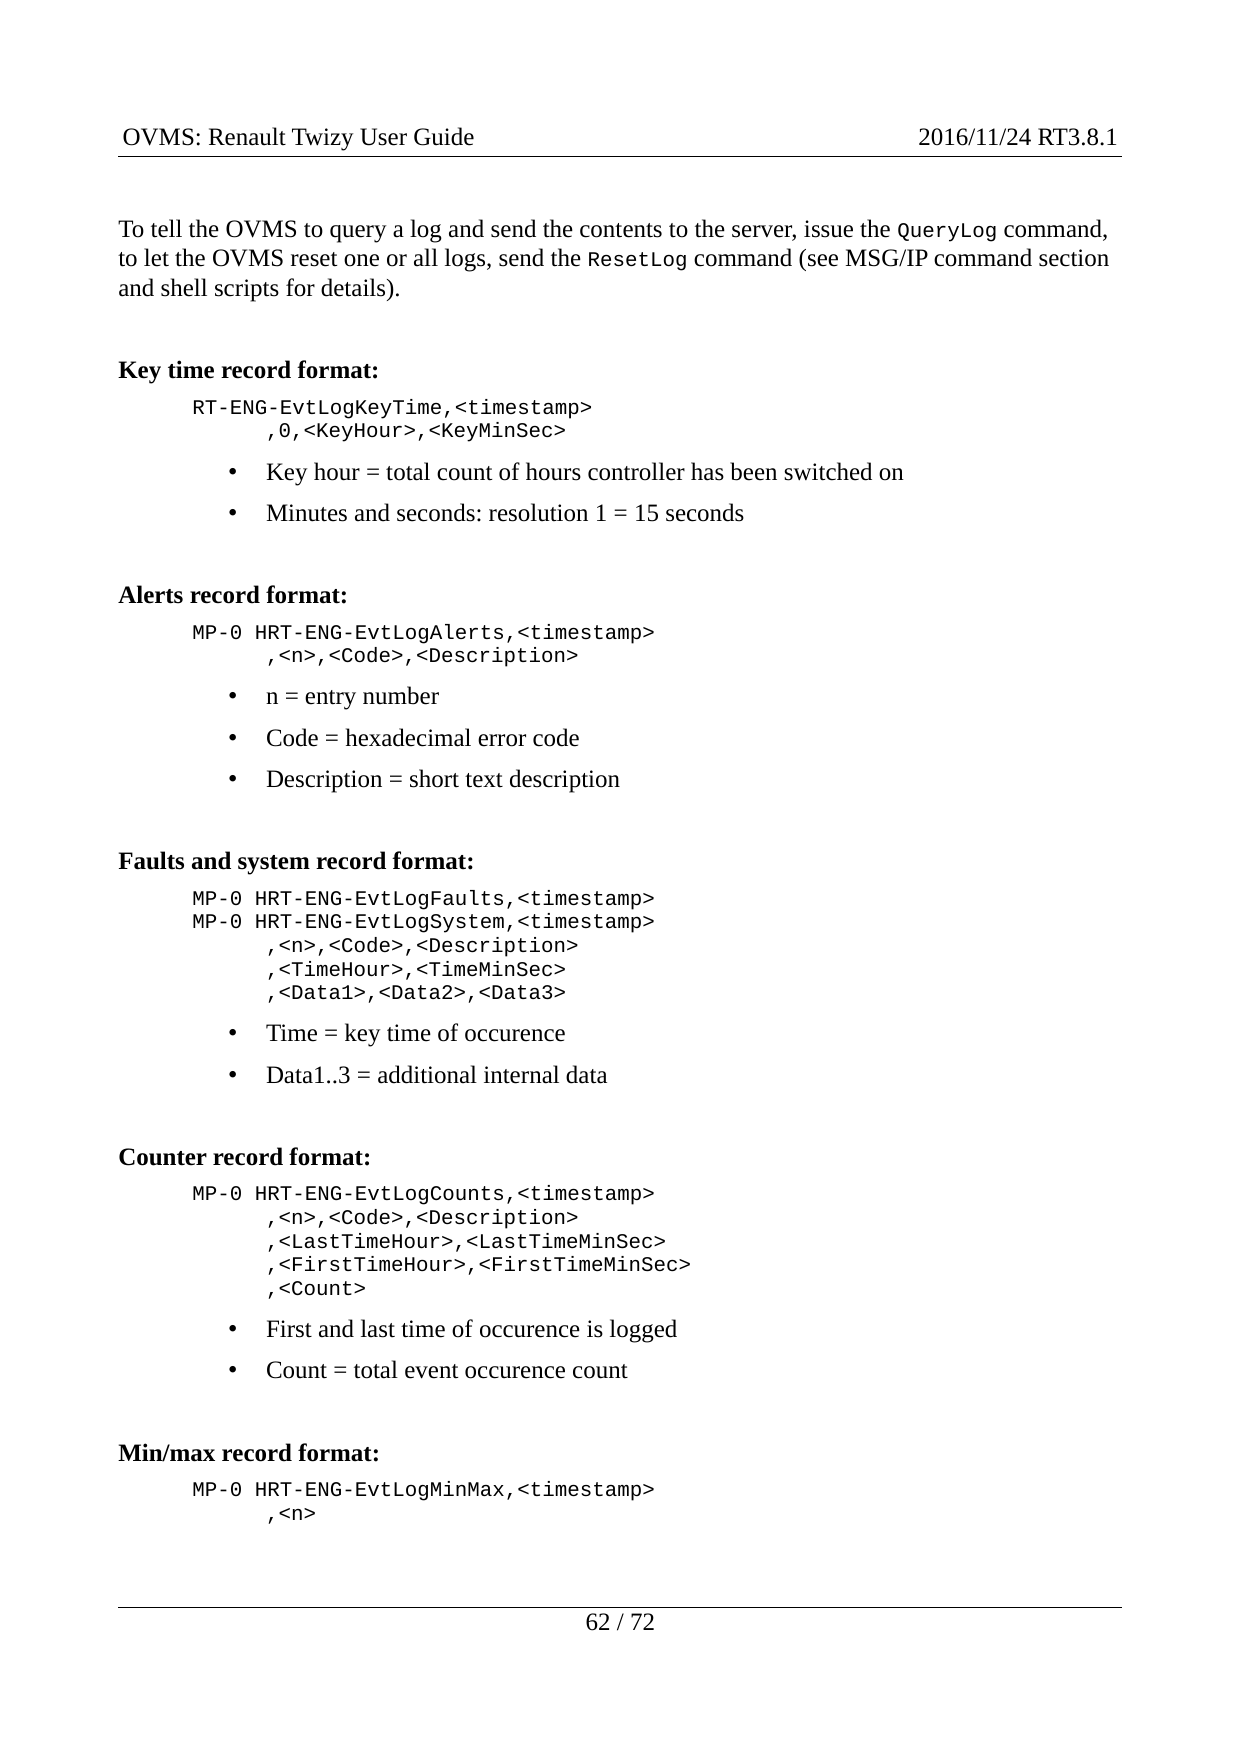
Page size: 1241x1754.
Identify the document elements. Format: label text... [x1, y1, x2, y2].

text MP-0 HRT-ENG-EvtLogFaults,<timestamp> MP-0 HRT-ENG-EvtLogSystem,<timestamp> ,<n>,<Code>,<Description> ,<TimeHour>,<TimeMinSec> ,<Data1>,<Data2>,<Data3> [192, 888, 1122, 1006]
text MP-0 HRT-ENG-EvtLogAlerts,<timestamp> ,<n>,<Code>,<Description> [192, 622, 1122, 669]
text Alerts record format: [118, 580, 1122, 609]
text To tell the OVMS to query a log and send the contents to the server, issue the QueryLog command, to let the OVMS reset one or all logs, send the ResetLog command (see MSG/IP command section and shell scripts for details). [118, 214, 1122, 302]
list n = entry number [228, 681, 1122, 710]
text Min/max record format: [118, 1438, 1122, 1467]
list Count = total event occurence count [228, 1355, 1122, 1384]
text RT-ENG-EvtLogKeyTime,<timestamp> ,0,<KeyHour>,<KeyMinSec> [192, 397, 1122, 444]
text MP-0 HRT-ENG-EvtLogMinMax,<timestamp> ,<n> [192, 1479, 1122, 1526]
list Code = hexadecimal error code [228, 723, 1122, 751]
text Faults and system record format: [118, 846, 1122, 875]
list First and last time of occurence is logged [228, 1314, 1122, 1343]
list Minutes and seconds: resolution 1 = 15 seconds [228, 498, 1122, 527]
text Counter record format: [118, 1142, 1122, 1171]
list Data1..3 = additional internal data [228, 1060, 1122, 1088]
list Description = short text description [228, 764, 1122, 793]
text MP-0 HRT-ENG-EvtLogCounts,<timestamp> ,<n>,<Code>,<Description> ,<LastTimeHour>,<LastTimeMinSec> ,<FirstTimeHour>,<FirstTimeMinSec> ,<Count> [192, 1183, 1122, 1302]
list Time = key time of occurence [228, 1018, 1122, 1047]
list Key hour = total count of hours controller has been switched on [228, 457, 1122, 485]
text Key time record format: [118, 356, 1122, 384]
